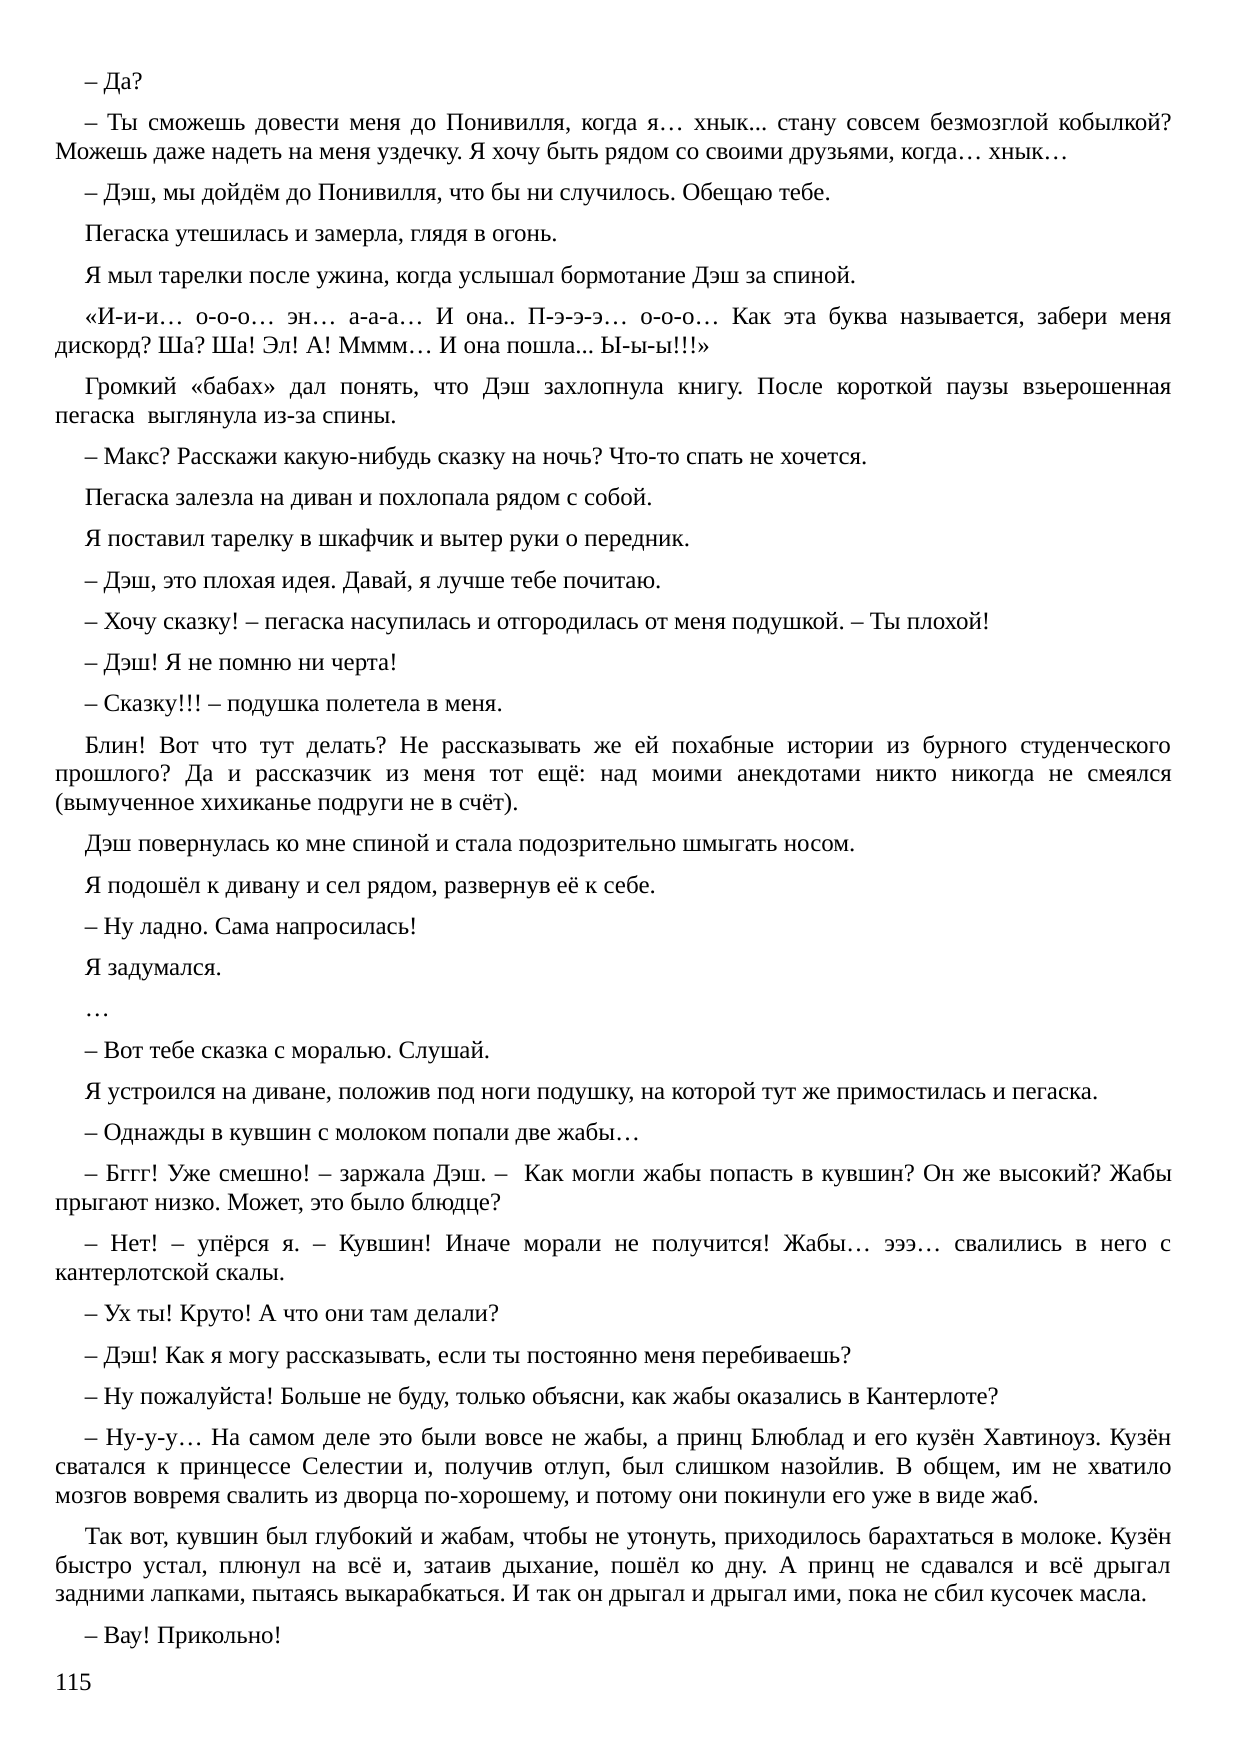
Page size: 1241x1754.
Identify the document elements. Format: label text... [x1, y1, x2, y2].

text Я задумался. [55, 952, 1173, 981]
text Так вот, кувшин был глубокий и жабам, чтобы не утонуть, приходилось барахтаться в молоке. Кузён быстро устал, плюнул на всё и, затаив дыхание, пошёл ко дну. А принц не сдавался и всё дрыгал задними лапками, пытаясь выкарабкаться. И так он дрыгал и дрыгал ими, пока не сбил кусочек масла. [55, 1521, 1173, 1607]
text Дэш повернулась ко мне спиной и стала подозрительно шмыгать носом. [55, 828, 1173, 857]
text – Вау! Прикольно! [55, 1620, 1173, 1648]
text – Хочу сказку! – пегаска насупилась и отгородилась от меня подушкой. – Ты плохой! [55, 606, 1173, 635]
text Громкий «бабах» дал понять, что Дэш захлопнула книгу. После короткой паузы взьерошенная пегаска выглянула из-за спины. [55, 371, 1173, 428]
text – Дэш, мы дойдём до Понивилля, что бы ни случилось. Обещаю тебе. [55, 177, 1173, 206]
text Я устроился на диване, положив под ноги подушку, на которой тут же примостилась и пегаска. [55, 1076, 1173, 1105]
text – Ну-у-у… На самом деле это были вовсе не жабы, а принц Блюблад и его кузён Хавтиноуз. Кузён сватался к принцессе Селестии и, получив отлуп, был слишком назойлив. В общем, им не хватило мозгов вовремя свалить из дворца по-хорошему, и потому они покинули его уже в виде жаб. [55, 1422, 1173, 1508]
text Пегаска утешилась и замерла, глядя в огонь. [55, 218, 1173, 247]
text – Ну ладно. Сама напросилась! [55, 911, 1173, 940]
text – Макс? Расскажи какую-нибудь сказку на ночь? Что-то спать не хочется. [55, 441, 1173, 470]
text Я поставил тарелку в шкафчик и вытер руки о передник. [55, 523, 1173, 552]
text – Вот тебе сказка с моралью. Слушай. [55, 1035, 1173, 1063]
text – Сказку!!! – подушка полетела в меня. [55, 688, 1173, 717]
text – Дэш! Я не помню ни черта! [55, 647, 1173, 676]
text Я мыл тарелки после ужина, когда услышал бормотание Дэш за спиной. [55, 260, 1173, 288]
text – Ну пожалуйста! Больше не буду, только объясни, как жабы оказались в Кантерлоте? [55, 1381, 1173, 1410]
text – Ты сможешь довести меня до Понивилля, когда я… хнык... стану совсем безмозглой кобылкой? Можешь даже надеть на меня уздечку. Я хочу быть рядом со своими друзьями, когда… хнык… [55, 107, 1173, 165]
text – Ух ты! Круто! А что они там делали? [55, 1298, 1173, 1327]
text Пегаска залезла на диван и похлопала рядом с собой. [55, 482, 1173, 511]
text – Дэш! Как я могу рассказывать, если ты постоянно меня перебиваешь? [55, 1340, 1173, 1368]
text – Бггг! Уже смешно! – заржала Дэш. – Как могли жабы попасть в кувшин? Он же высокий? Жабы прыгают низко. Может, это было блюдце? [55, 1158, 1173, 1216]
text … [55, 993, 1173, 1022]
text – Однажды в кувшин с молоком попали две жабы… [55, 1117, 1173, 1146]
text «И-и-и… о-о-о… эн… а-а-а… И она.. П-э-э-э… о-о-о… Как эта буква называется, забери меня дискорд? Ша? Ша! Эл! А! Мммм… И она пошла... Ы-ы-ы!!!» [55, 301, 1173, 358]
text – Дэш, это плохая идея. Давай, я лучше тебе почитаю. [55, 565, 1173, 593]
text Я подошёл к дивану и сел рядом, развернув её к себе. [55, 870, 1173, 898]
text – Нет! – упёрся я. – Кувшин! Иначе морали не получится! Жабы… эээ… свалились в него с кантерлотской скалы. [55, 1228, 1173, 1286]
text – Да? [55, 66, 1173, 95]
text Блин! Вот что тут делать? Не рассказывать же ей похабные истории из бурного студенческого прошлого? Да и рассказчик из меня тот ещё: над моими анекдотами никто никогда не смеялся (вымученное хихиканье подруги не в счёт). [55, 730, 1173, 816]
